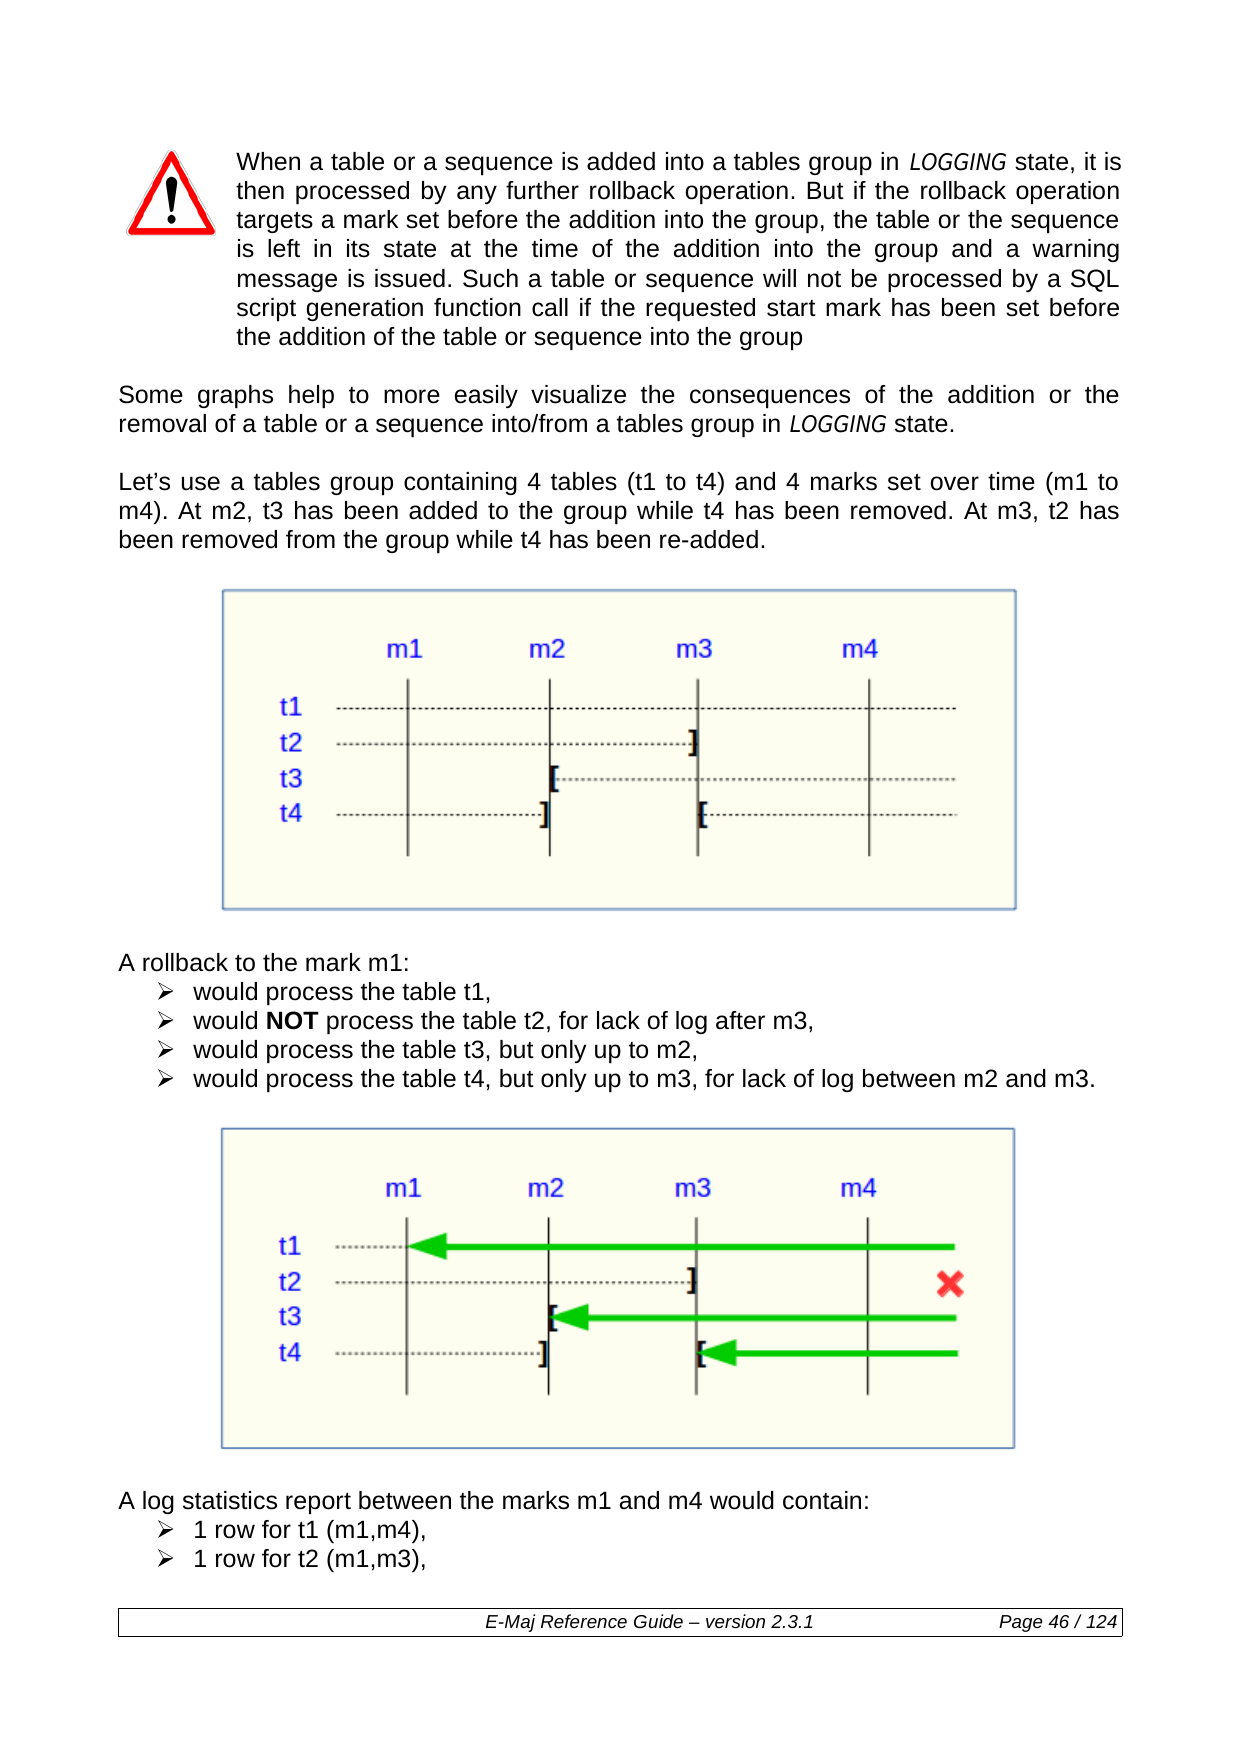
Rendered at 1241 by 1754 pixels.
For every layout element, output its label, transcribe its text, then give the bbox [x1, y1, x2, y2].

picture [126, 150, 216, 236]
picture [215, 1122, 1025, 1457]
list would process the table t1, [156, 977, 1122, 1006]
text A rollback to the mark m1: [118, 948, 1122, 977]
list would NOT process the table t2, for lack of log after m3, [156, 1006, 1122, 1035]
list would process the table t3, but only up to m2, [156, 1035, 1122, 1064]
list 1 row for t2 (m1,m3), [156, 1544, 1122, 1573]
text Let’s use a tables group containing 4 tables (t1 to t4) and 4 marks set over time (m1 to m4). At m2, t3 has been added to the group while t4 has been removed. At m3, t2 has been removed from the group while t4 has been re-added. [118, 467, 1122, 554]
text When a table or a sequence is added into a tables group in LOGGING state, it is then processed by any further rollback operation. But if the rollback operation targets a mark set before the addition into the group, the table or the sequence is left in its state at the time of the addition into the group and a warning message is issued. Such a table or sequence will not be processed by a SQL script generation function call if the requested start mark has been set before the addition of the table or sequence into the group [236, 147, 1122, 351]
text Some graphs help to more easily visualize the consequences of the addition or the removal of a table or a sequence into/from a tables group in LOGGING state. [118, 380, 1122, 438]
list would process the table t4, but only up to m3, for lack of log between m2 and m3. [156, 1064, 1122, 1093]
picture [216, 583, 1024, 919]
text A log statistics report between the marks m1 and m4 would contain: [118, 1486, 1122, 1515]
list 1 row for t1 (m1,m4), [156, 1515, 1122, 1544]
